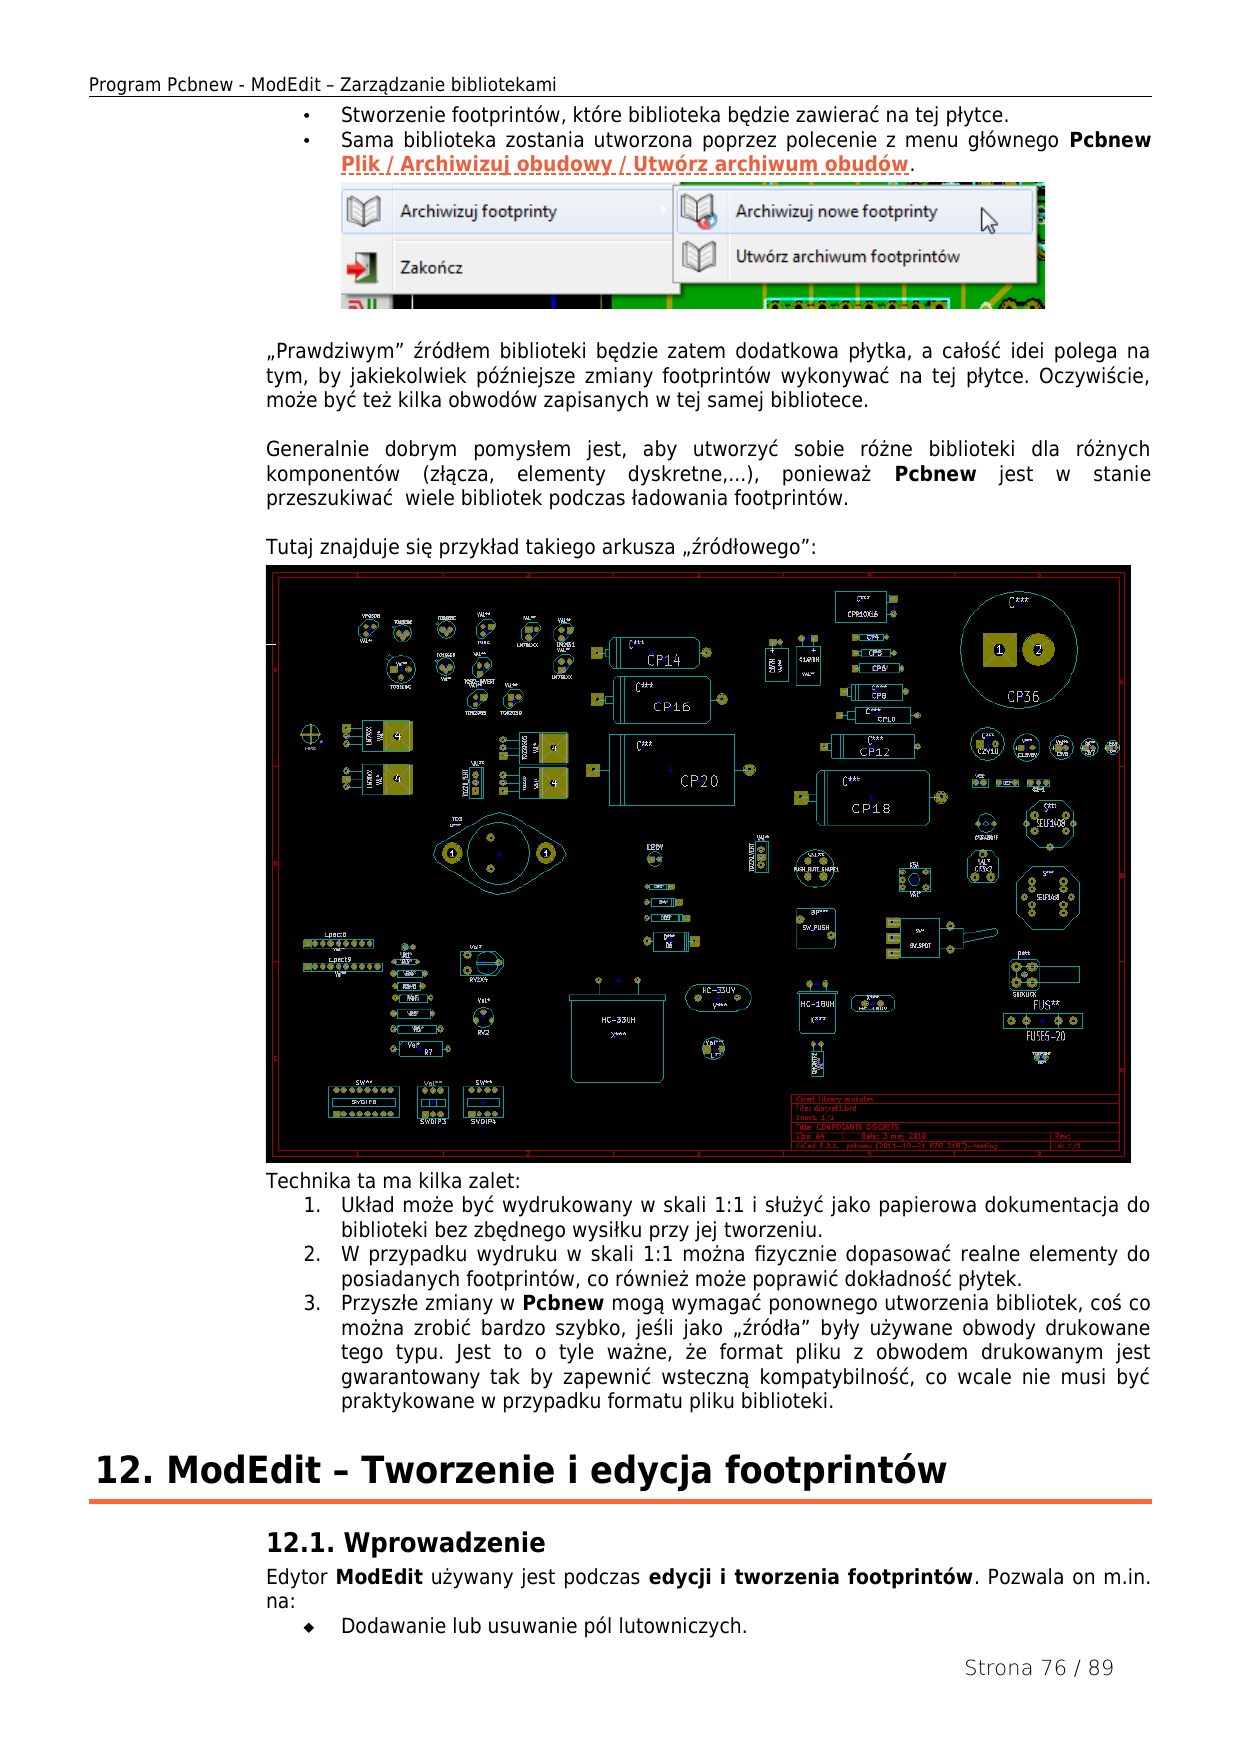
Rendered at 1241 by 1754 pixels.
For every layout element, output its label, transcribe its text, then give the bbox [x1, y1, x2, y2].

text Edytor ModEdit używany jest podczas edycji i tworzenia footprintów. Pozwala on m.in. na: [266, 1565, 1152, 1614]
picture [340, 182, 1046, 309]
text „Prawdziwym” źródłem biblioteki będzie zatem dodatkowa płytka, a całość idei polega na tym, by jakiekolwiek późniejsze zmiany footprintów wykonywać na tej płytce. Oczywiście, może być też kilka obwodów zapisanych w tej samej bibliotece. [266, 339, 1152, 413]
text Tutaj znajduje się przykład takiego arkusza „źródłowego”: [266, 535, 1152, 560]
picture [265, 565, 1131, 1163]
list Dodawanie lub usuwanie pól lutowniczych. [303, 1614, 1152, 1638]
list Przyszłe zmiany w Pcbnew mogą wymagać ponownego utworzenia bibliotek, coś co można zrobić bardzo szybko, jeśli jako „źródła” były używane obwody drukowane tego typu. Jest to o tyle ważne, że format pliku z obwodem drukowanym jest gwarantowany tak by zapewnić wsteczną kompatybilność, co wcale nie musi być praktykowane w przypadku formatu pliku biblioteki. [303, 1291, 1152, 1413]
text Generalnie dobrym pomysłem jest, aby utworzyć sobie różne biblioteki dla różnych komponentów (złącza, elementy dyskretne,...), ponieważ Pcbnew jest w stanie przeszukiwać wiele bibliotek podczas ładowania footprintów. [266, 437, 1152, 511]
list Sama biblioteka zostania utworzona poprzez polecenie z menu głównego Pcbnew Plik / Archiwizuj obudowy / Utwórz archiwum obudów. [303, 128, 1152, 182]
list Układ może być wydrukowany w skali 1:1 i służyć jako papierowa dokumentacja do biblioteki bez zbędnego wysiłku przy jej tworzeniu. [303, 1193, 1152, 1242]
list Stworzenie footprintów, które biblioteka będzie zawierać na tej płytce. [303, 103, 1152, 128]
subtitle Wprowadzenie [266, 1528, 1152, 1559]
list W przypadku wydruku w skali 1:1 można fizycznie dopasować realne elementy do posiadanych footprintów, co również może poprawić dokładność płytek. [303, 1242, 1152, 1291]
subtitle ModEdit – Tworzenie i edycja footprintów [88, 1443, 1152, 1504]
text Technika ta ma kilka zalet: [266, 1169, 1152, 1193]
